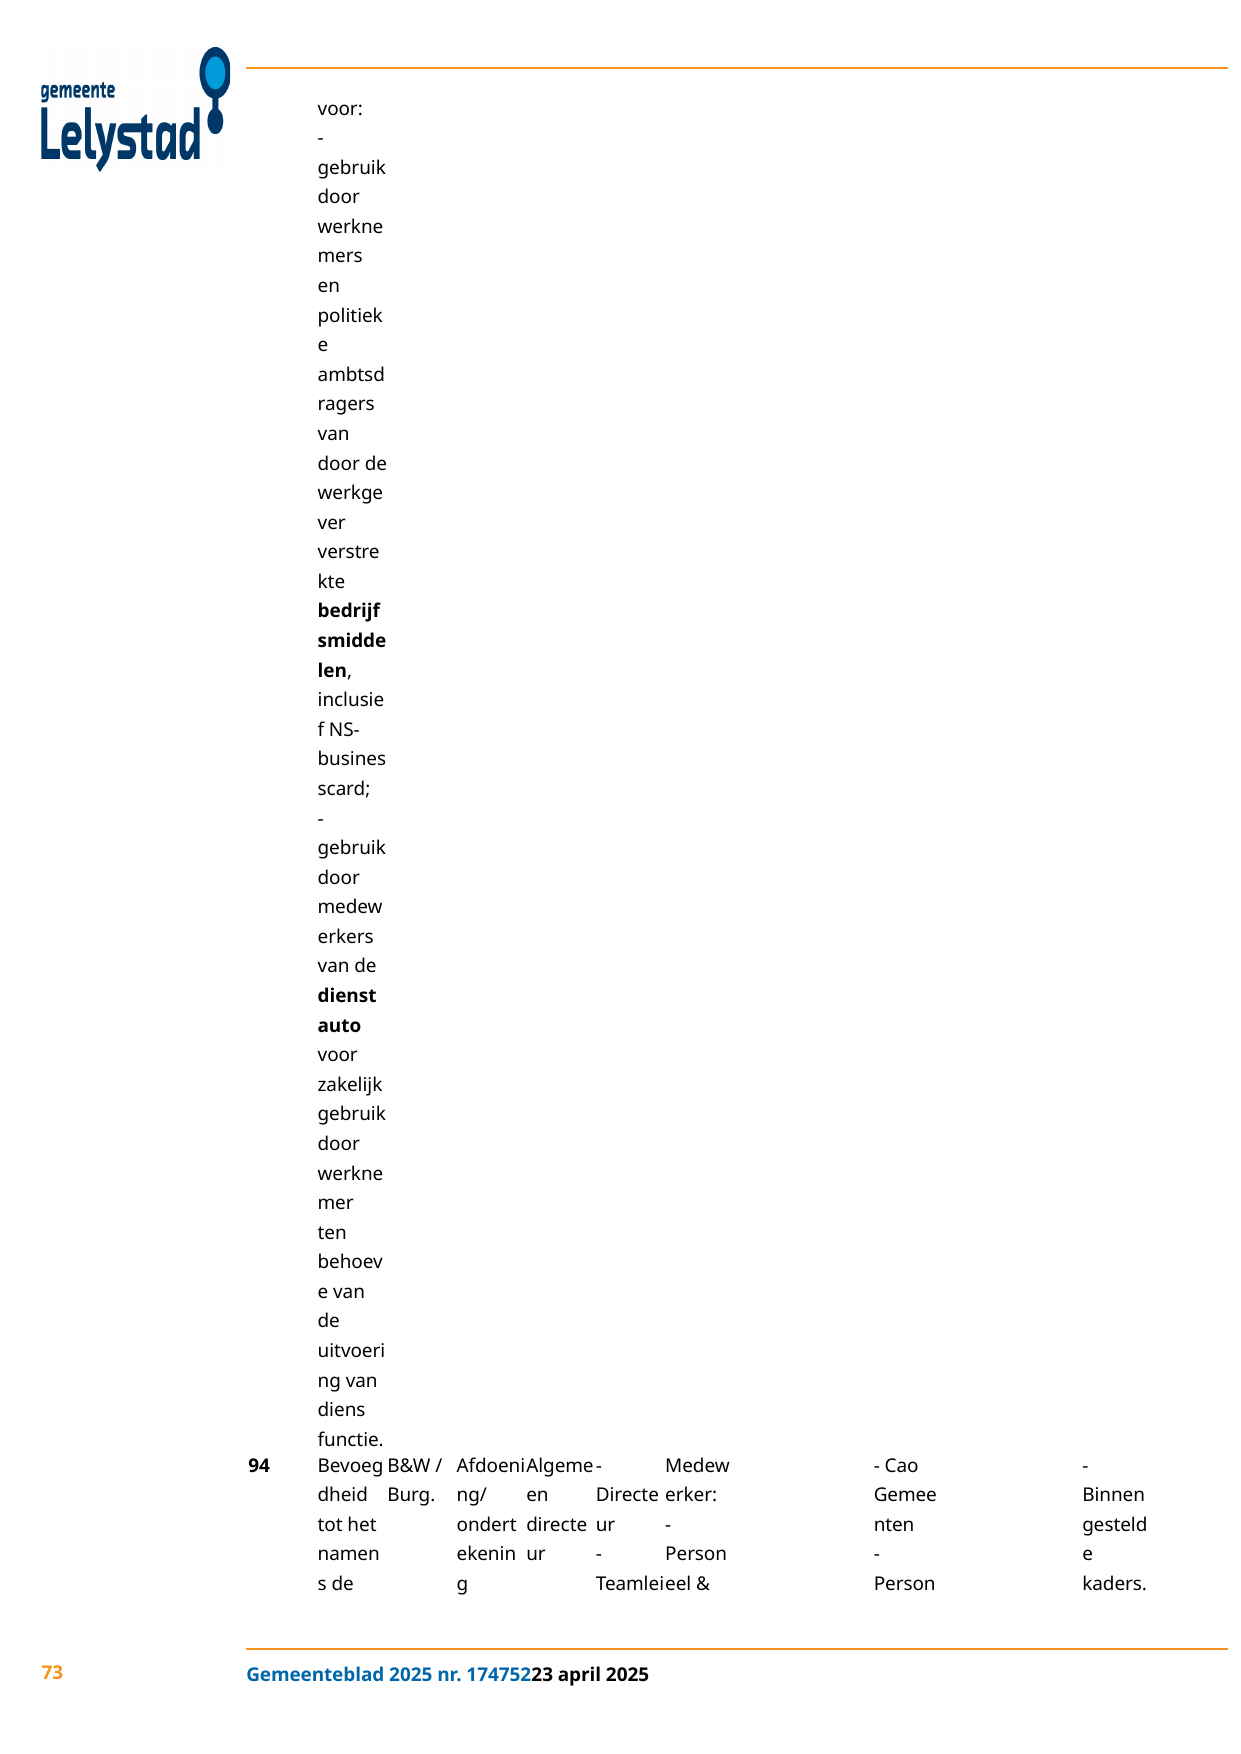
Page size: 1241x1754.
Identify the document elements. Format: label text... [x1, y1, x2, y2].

table_cell [456, 95, 526, 1452]
table_cell [804, 1452, 873, 1596]
table_cell Bevoegdheid tot het namens de [318, 1452, 387, 1596]
table_cell [387, 95, 456, 1452]
table_cell [735, 1452, 804, 1596]
table_cell [943, 1452, 1013, 1596]
table_cell Medewerker: - Personeel & [665, 1452, 734, 1596]
table_cell [874, 95, 943, 1452]
table_cell [596, 95, 665, 1452]
table_cell [1013, 1452, 1082, 1596]
table_cell [943, 95, 1013, 1452]
table_cell [1013, 95, 1082, 1452]
table_cell [804, 95, 873, 1452]
table_cell 94 [248, 1452, 317, 1596]
table_cell Algemeen directeur [526, 1452, 596, 1596]
table_cell [248, 95, 317, 1452]
table_cell [526, 95, 596, 1452]
table_cell - Cao Gemeenten - Person [874, 1452, 943, 1596]
picture [41, 47, 231, 172]
table_cell voor: - gebruik door werknemers en politieke ambtsdragers van door de werkgever verstrekte bedrijfsmiddelen, inclusief NS-businesscard; - gebruik door medewerkers van de dienstauto voor zakelijk gebruik door werknemer ten behoeve van de uitvoering van diens functie. [318, 95, 387, 1452]
table_cell [735, 95, 804, 1452]
table_cell [665, 95, 734, 1452]
table_cell B&W / Burg. [387, 1452, 456, 1596]
table_cell - Directeur - Teamlei [596, 1452, 665, 1596]
table_cell - Binnen gestelde kaders. [1082, 1452, 1152, 1596]
table_cell Afdoening/ondertekening [456, 1452, 526, 1596]
table_cell [1082, 95, 1152, 1452]
